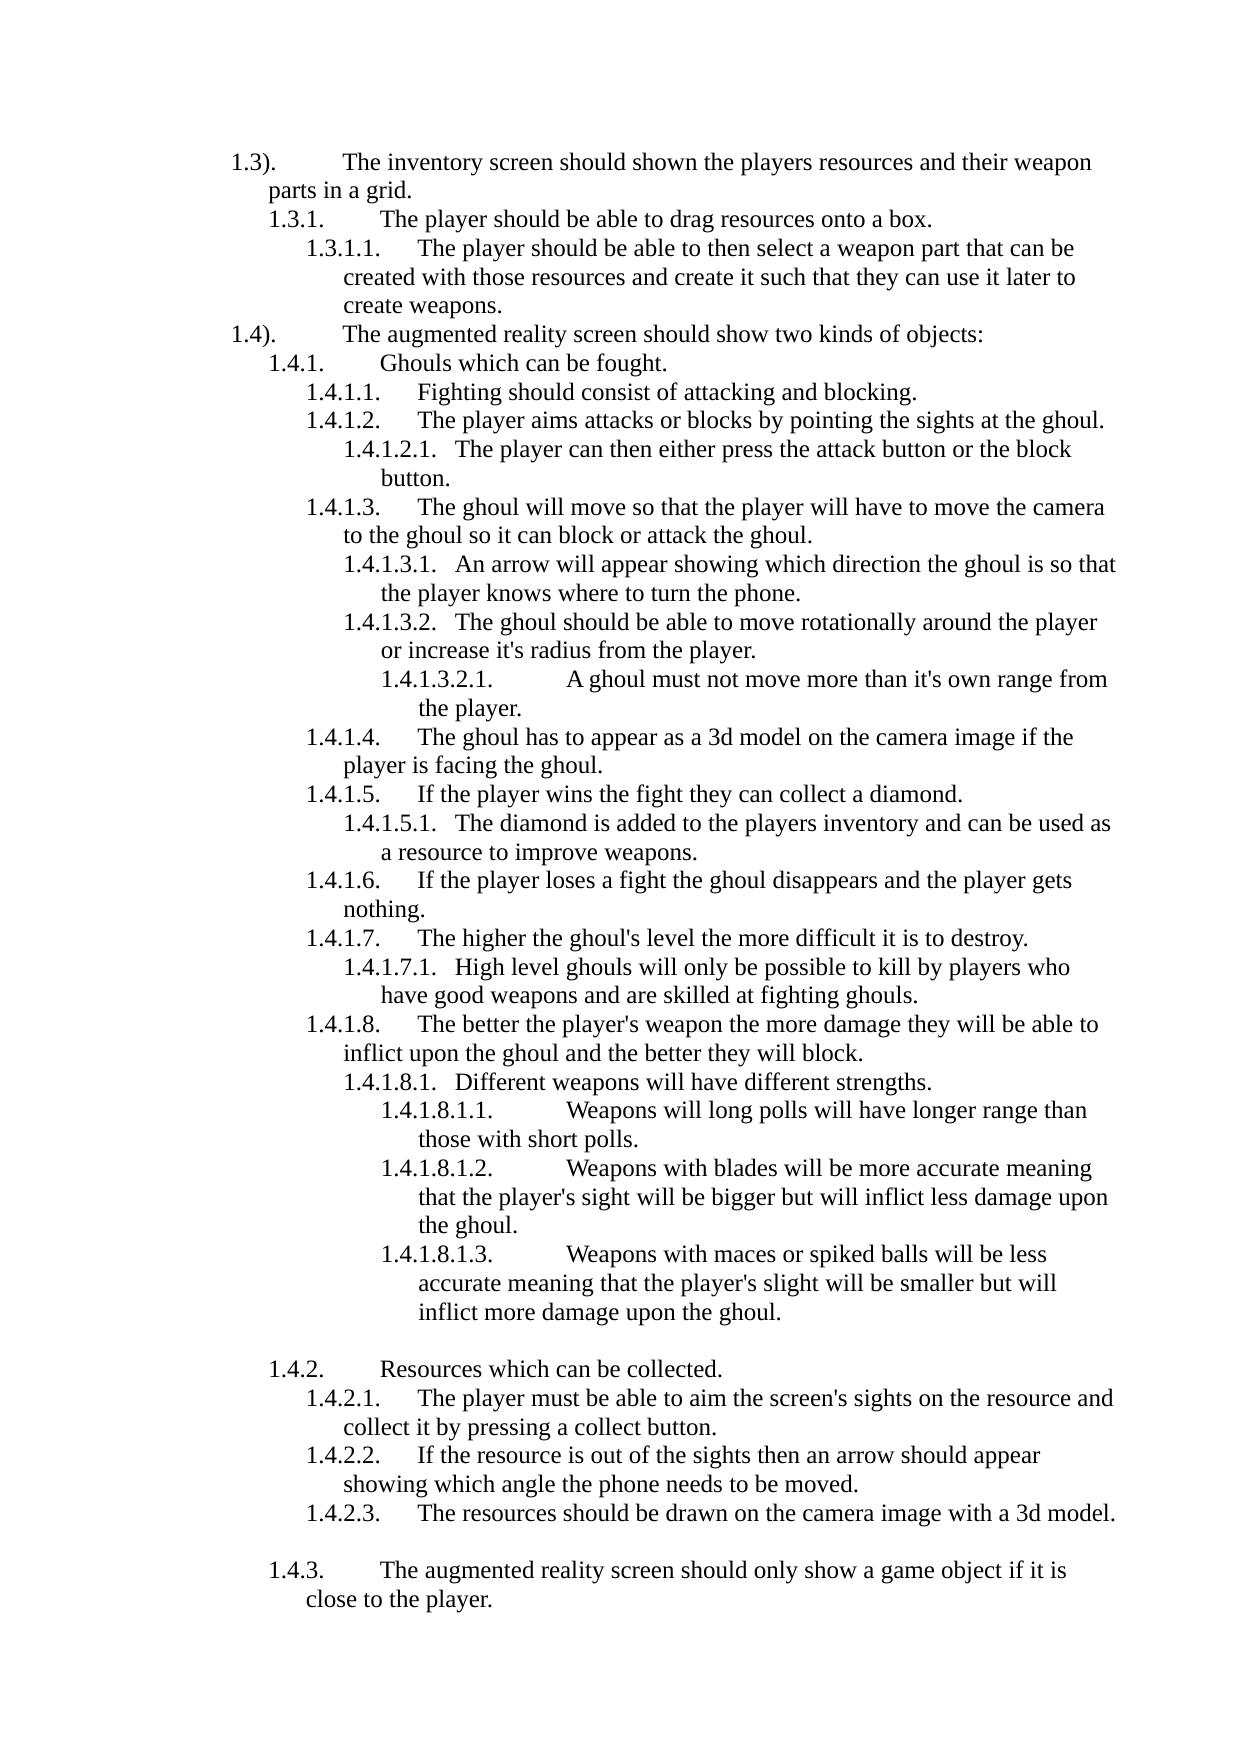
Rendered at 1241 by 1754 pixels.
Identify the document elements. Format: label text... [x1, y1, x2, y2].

list If the player wins the fight they can collect a diamond. [306, 779, 1122, 808]
list The ghoul has to appear as a 3d model on the camera image if the player is facing the ghoul. [306, 722, 1122, 779]
list Weapons with blades will be more accurate meaning that the player's sight will be bigger but will inflict less damage upon the ghoul. [381, 1153, 1122, 1239]
list Fighting should consist of attacking and blocking. [306, 377, 1122, 406]
list The player can then either press the attack button or the block button. [343, 434, 1122, 492]
list Different weapons will have different strengths. [343, 1067, 1122, 1096]
list The augmented reality screen should only show a game object if it is close to the player. [268, 1556, 1122, 1613]
list The augmented reality screen should show two kinds of objects: [231, 319, 1122, 348]
list The ghoul will move so that the player will have to move the camera to the ghoul so it can block or attack the ghoul. [306, 492, 1122, 549]
list High level ghouls will only be possible to kill by players who have good weapons and are skilled at fighting ghouls. [343, 952, 1122, 1009]
list The player must be able to aim the screen's sights on the resource and collect it by pressing a collect button. [306, 1383, 1122, 1441]
list The resources should be drawn on the camera image with a 3d model. [306, 1498, 1122, 1527]
list Weapons with maces or spiked balls will be less accurate meaning that the player's slight will be smaller but will inflict more damage upon the ghoul. [381, 1239, 1122, 1326]
list The higher the ghoul's level the more difficult it is to destroy. [306, 923, 1122, 952]
list Resources which can be collected. [268, 1354, 1122, 1383]
list The inventory screen should shown the players resources and their weapon parts in a grid. [231, 147, 1122, 204]
list The player should be able to then select a weapon part that can be created with those resources and create it such that they can use it later to create weapons. [306, 233, 1122, 319]
list The player aims attacks or blocks by pointing the sights at the ghoul. [306, 406, 1122, 434]
list The player should be able to drag resources onto a box. [268, 204, 1122, 233]
list A ghoul must not move more than it's own range from the player. [381, 664, 1122, 722]
list If the resource is out of the sights then an arrow should appear showing which angle the phone needs to be moved. [306, 1441, 1122, 1498]
list The better the player's weapon the more damage they will be able to inflict upon the ghoul and the better they will block. [306, 1009, 1122, 1067]
list The diamond is added to the players inventory and can be used as a resource to improve weapons. [343, 808, 1122, 866]
list If the player loses a fight the ghoul disappears and the player gets nothing. [306, 866, 1122, 923]
list The ghoul should be able to move rotationally around the player or increase it's radius from the player. [343, 607, 1122, 664]
list Ghouls which can be fought. [268, 348, 1122, 377]
list Weapons will long polls will have longer range than those with short polls. [381, 1096, 1122, 1153]
list An arrow will appear showing which direction the ghoul is so that the player knows where to turn the phone. [343, 549, 1122, 607]
